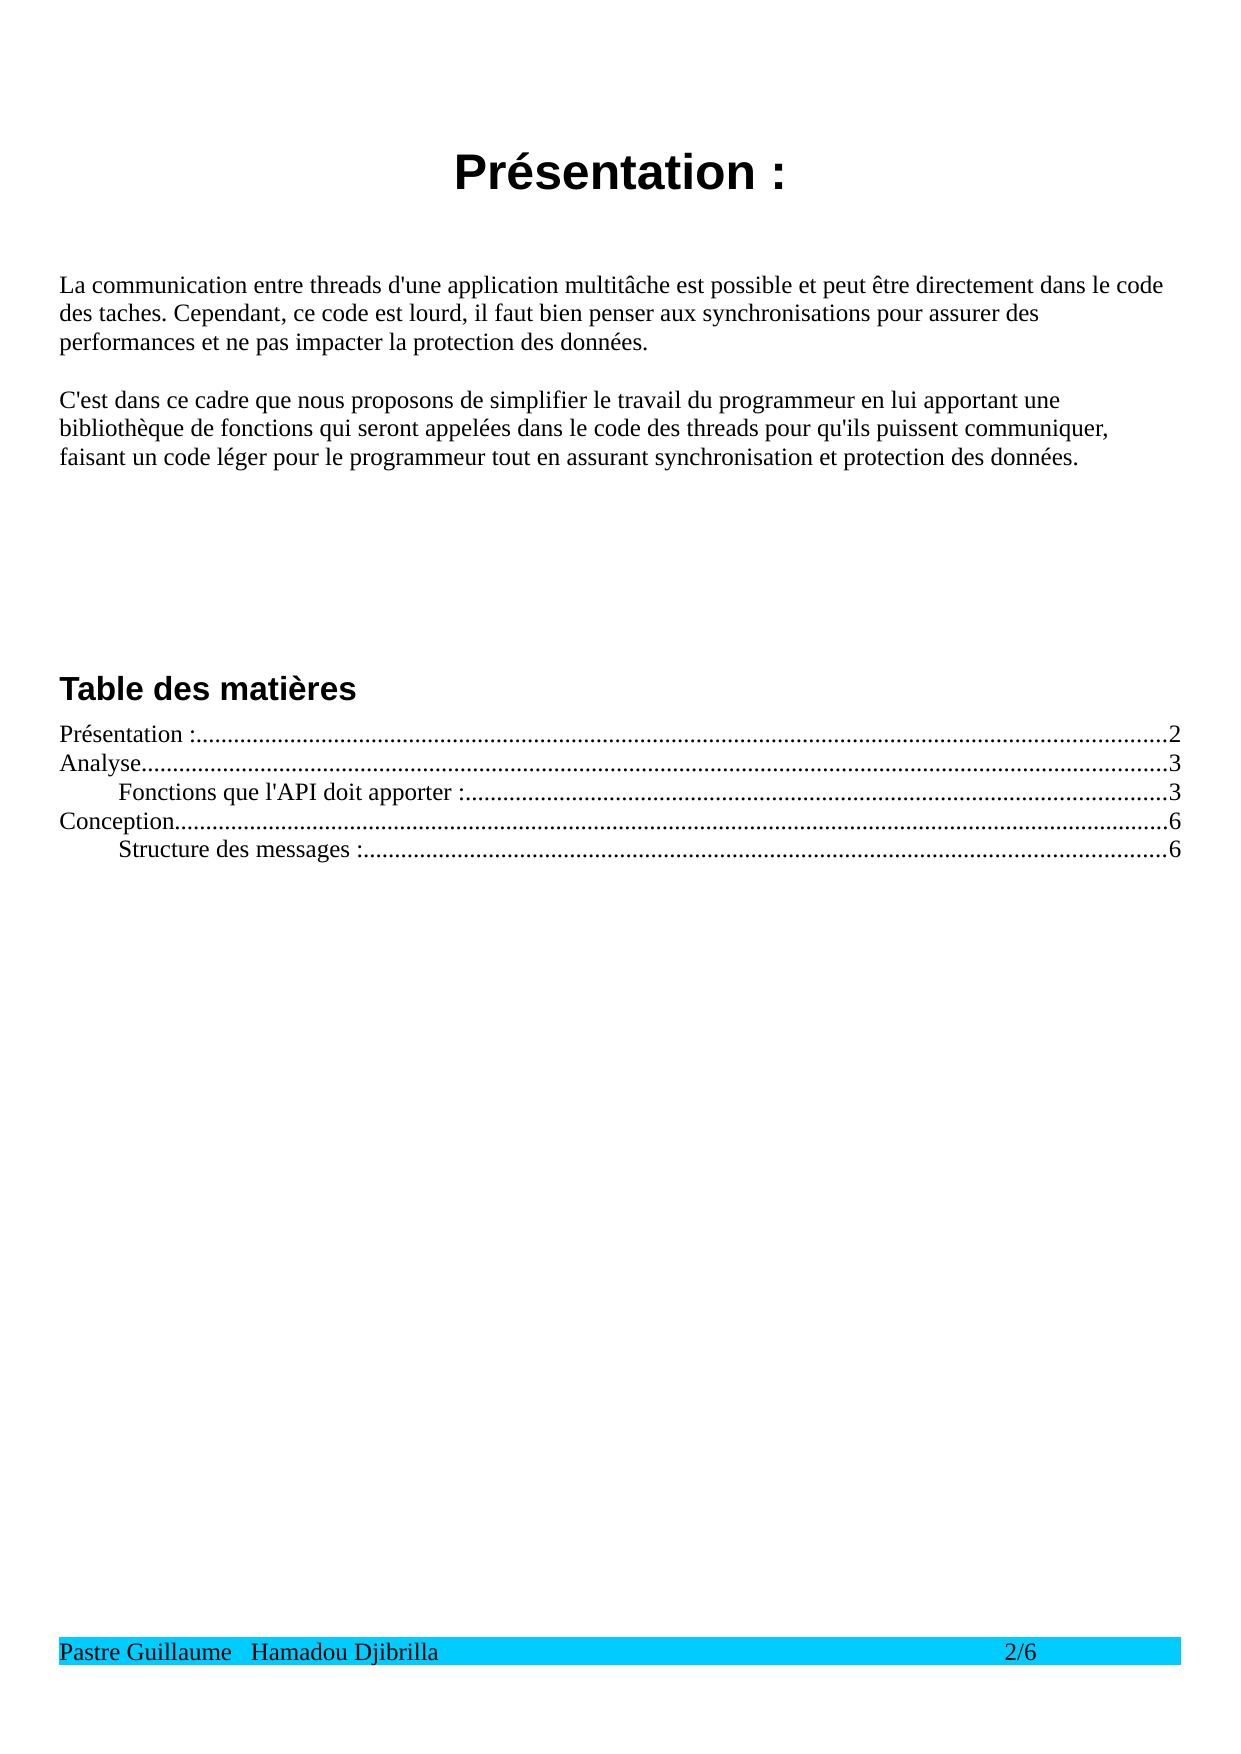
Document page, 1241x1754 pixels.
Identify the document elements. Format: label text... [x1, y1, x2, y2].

subtitle Table des matières [59, 668, 1181, 707]
text Conception 6 [59, 806, 1181, 834]
text Analyse 3 [59, 748, 1181, 777]
text C'est dans ce cadre que nous proposons de simplifier le travail du programmeur en lui apportant une bibliothèque de fonctions qui seront appelées dans le code des threads pour qu'ils puissent communiquer, faisant un code léger pour le programmeur tout en assurant synchronisation et protection des données. [59, 385, 1181, 471]
text Fonctions que l'API doit apporter : 3 [118, 777, 1181, 806]
text La communication entre threads d'une application multitâche est possible et peut être directement dans le code des taches. Cependant, ce code est lourd, il faut bien penser aux synchronisations pour assurer des performances et ne pas impacter la protection des données. [59, 270, 1181, 356]
text Présentation : 2 [59, 719, 1181, 748]
subtitle Présentation : [59, 142, 1181, 200]
text Structure des messages : 6 [118, 834, 1181, 863]
